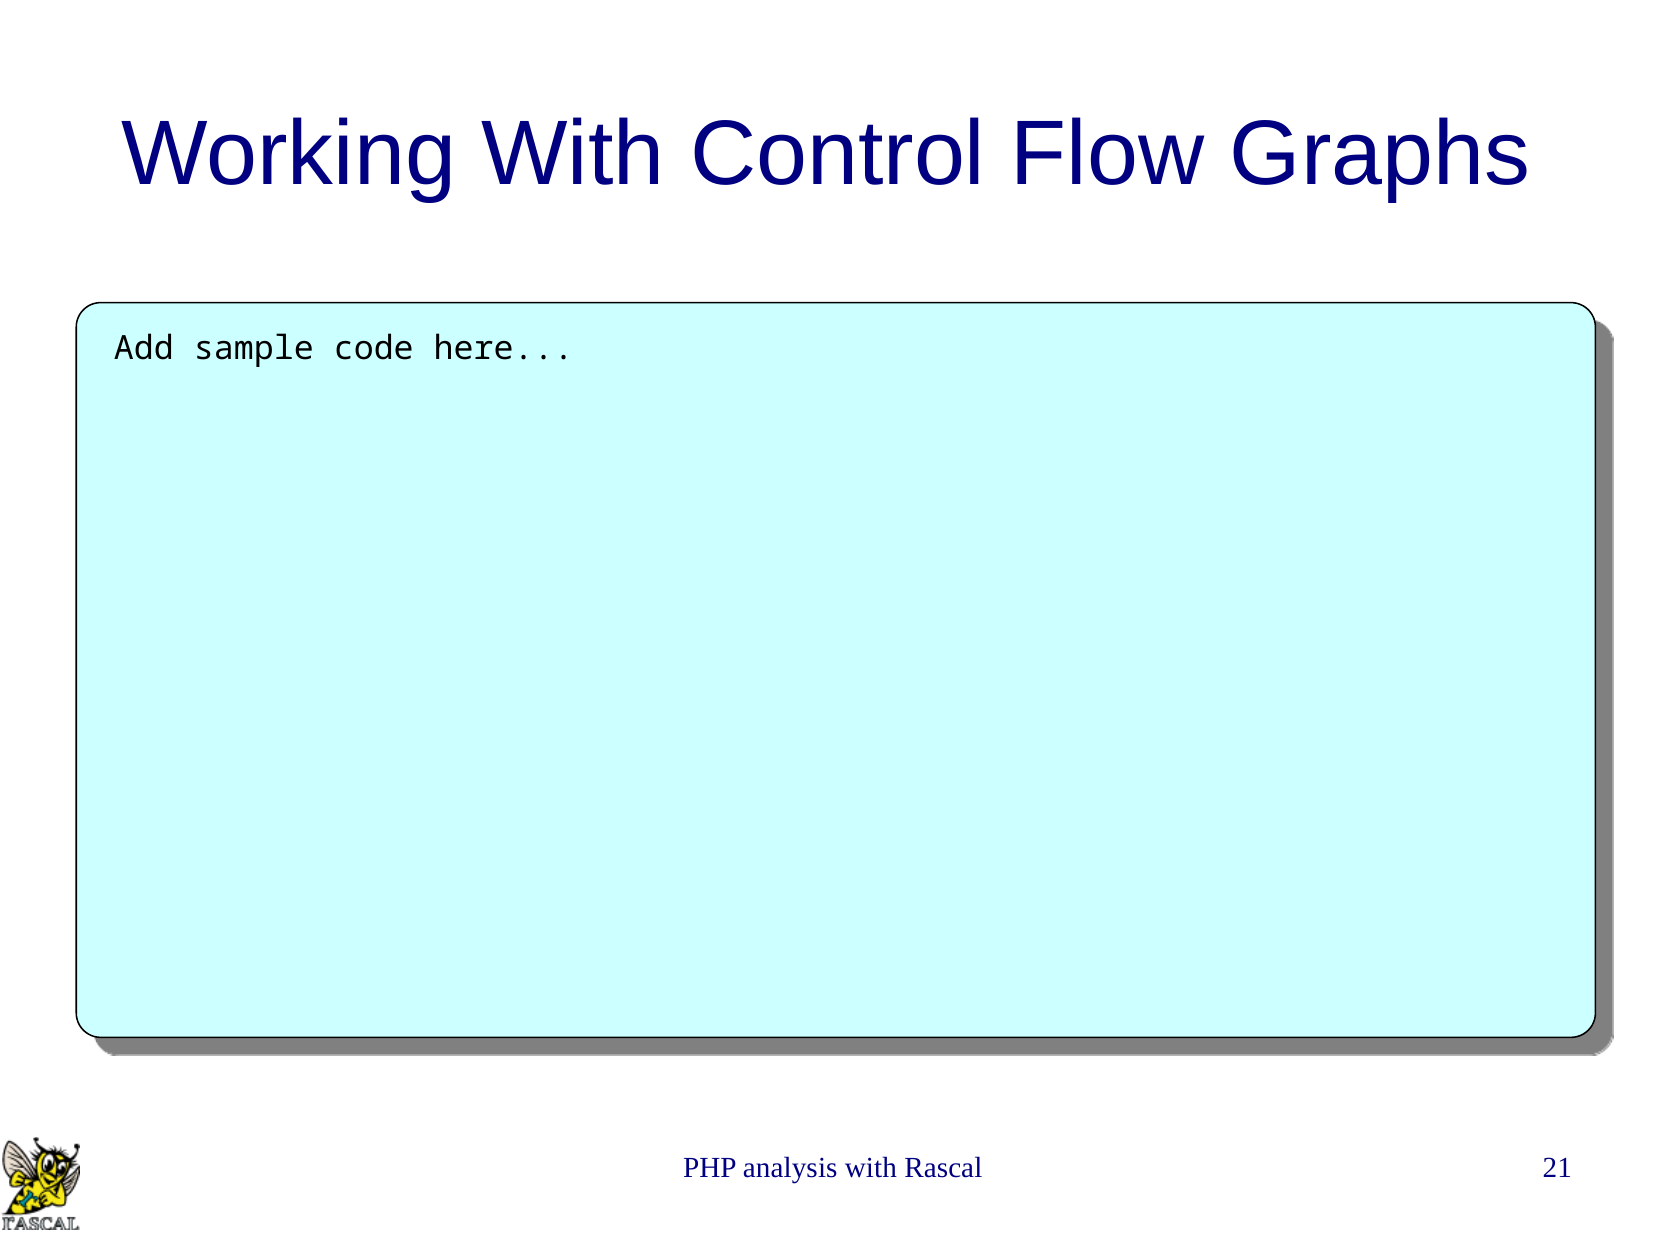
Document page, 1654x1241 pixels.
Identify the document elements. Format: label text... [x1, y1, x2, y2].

picture [1, 1137, 80, 1230]
title Working With Control Flow Graphs [82, 49, 1571, 257]
text_box Add sample code here... [99, 316, 1591, 867]
text_box [76, 302, 1596, 1038]
